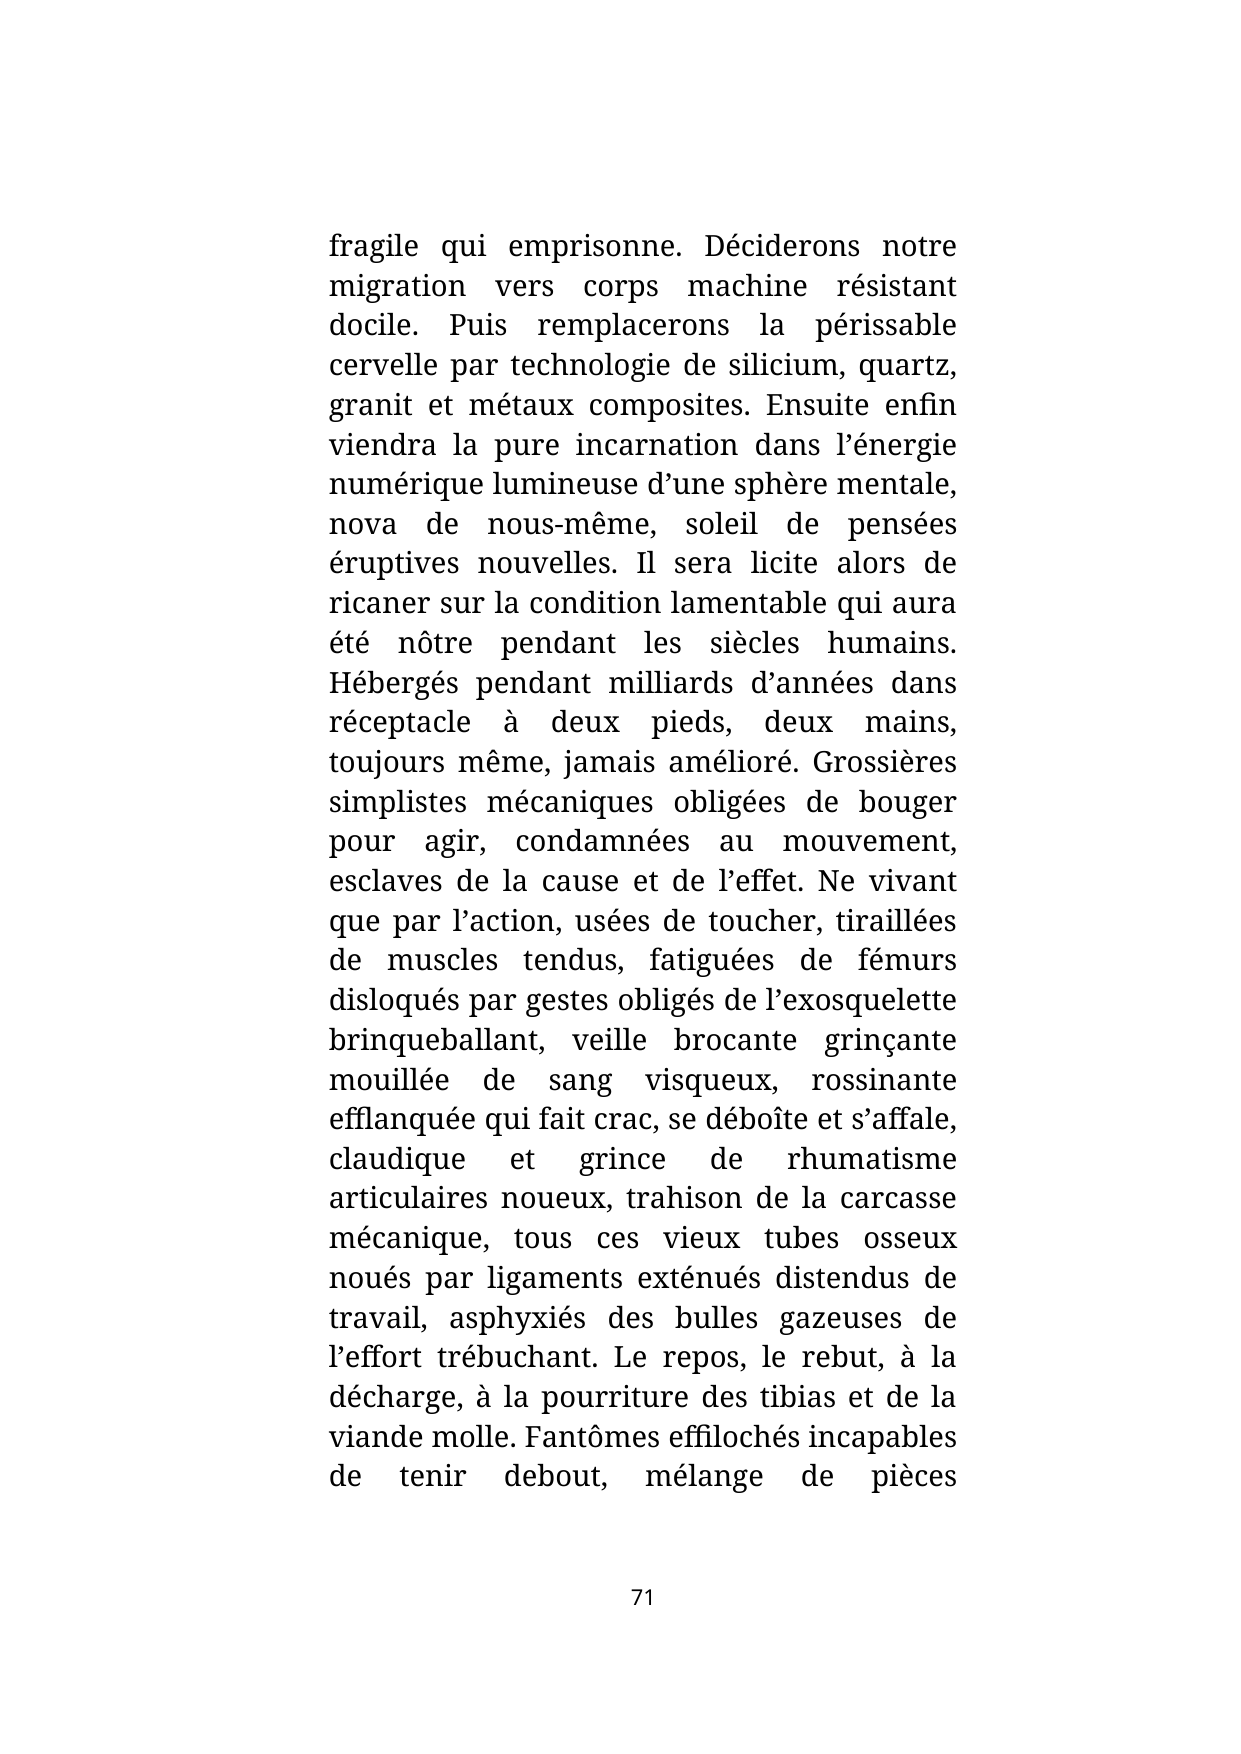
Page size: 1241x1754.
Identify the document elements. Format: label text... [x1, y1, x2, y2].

text fragile qui emprisonne. Déciderons notre migration vers corps machine résistant docile. Puis remplacerons la périssable cervelle par technologie de silicium, quartz, granit et métaux composites. Ensuite enfin viendra la pure incarnation dans l’énergie numérique lumineuse d’une sphère mentale, nova de nous-même, soleil de pensées éruptives nouvelles. Il sera licite alors de ricaner sur la condition lamentable qui aura été nôtre pendant les siècles humains. Hébergés pendant milliards d’années dans réceptacle à deux pieds, deux mains, toujours même, jamais amélioré. Grossières simplistes mécaniques obligées de bouger pour agir, condamnées au mouvement, esclaves de la cause et de l’effet. Ne vivant que par l’action, usées de toucher, tiraillées de muscles tendus, fatiguées de fémurs disloqués par gestes obligés de l’exosquelette brinqueballant, veille brocante grinçante mouillée de sang visqueux, rossinante efflanquée qui fait crac, se déboîte et s’affale, claudique et grince de rhumatisme articulaires noueux, trahison de la carcasse mécanique, tous ces vieux tubes osseux noués par ligaments exténués distendus de travail, asphyxiés des bulles gazeuses de l’effort trébuchant. Le repos, le rebut, à la décharge, à la pourriture des tibias et de la viande molle. Fantômes effilochés incapables de tenir debout, mélange de pièces [328, 225, 958, 1495]
